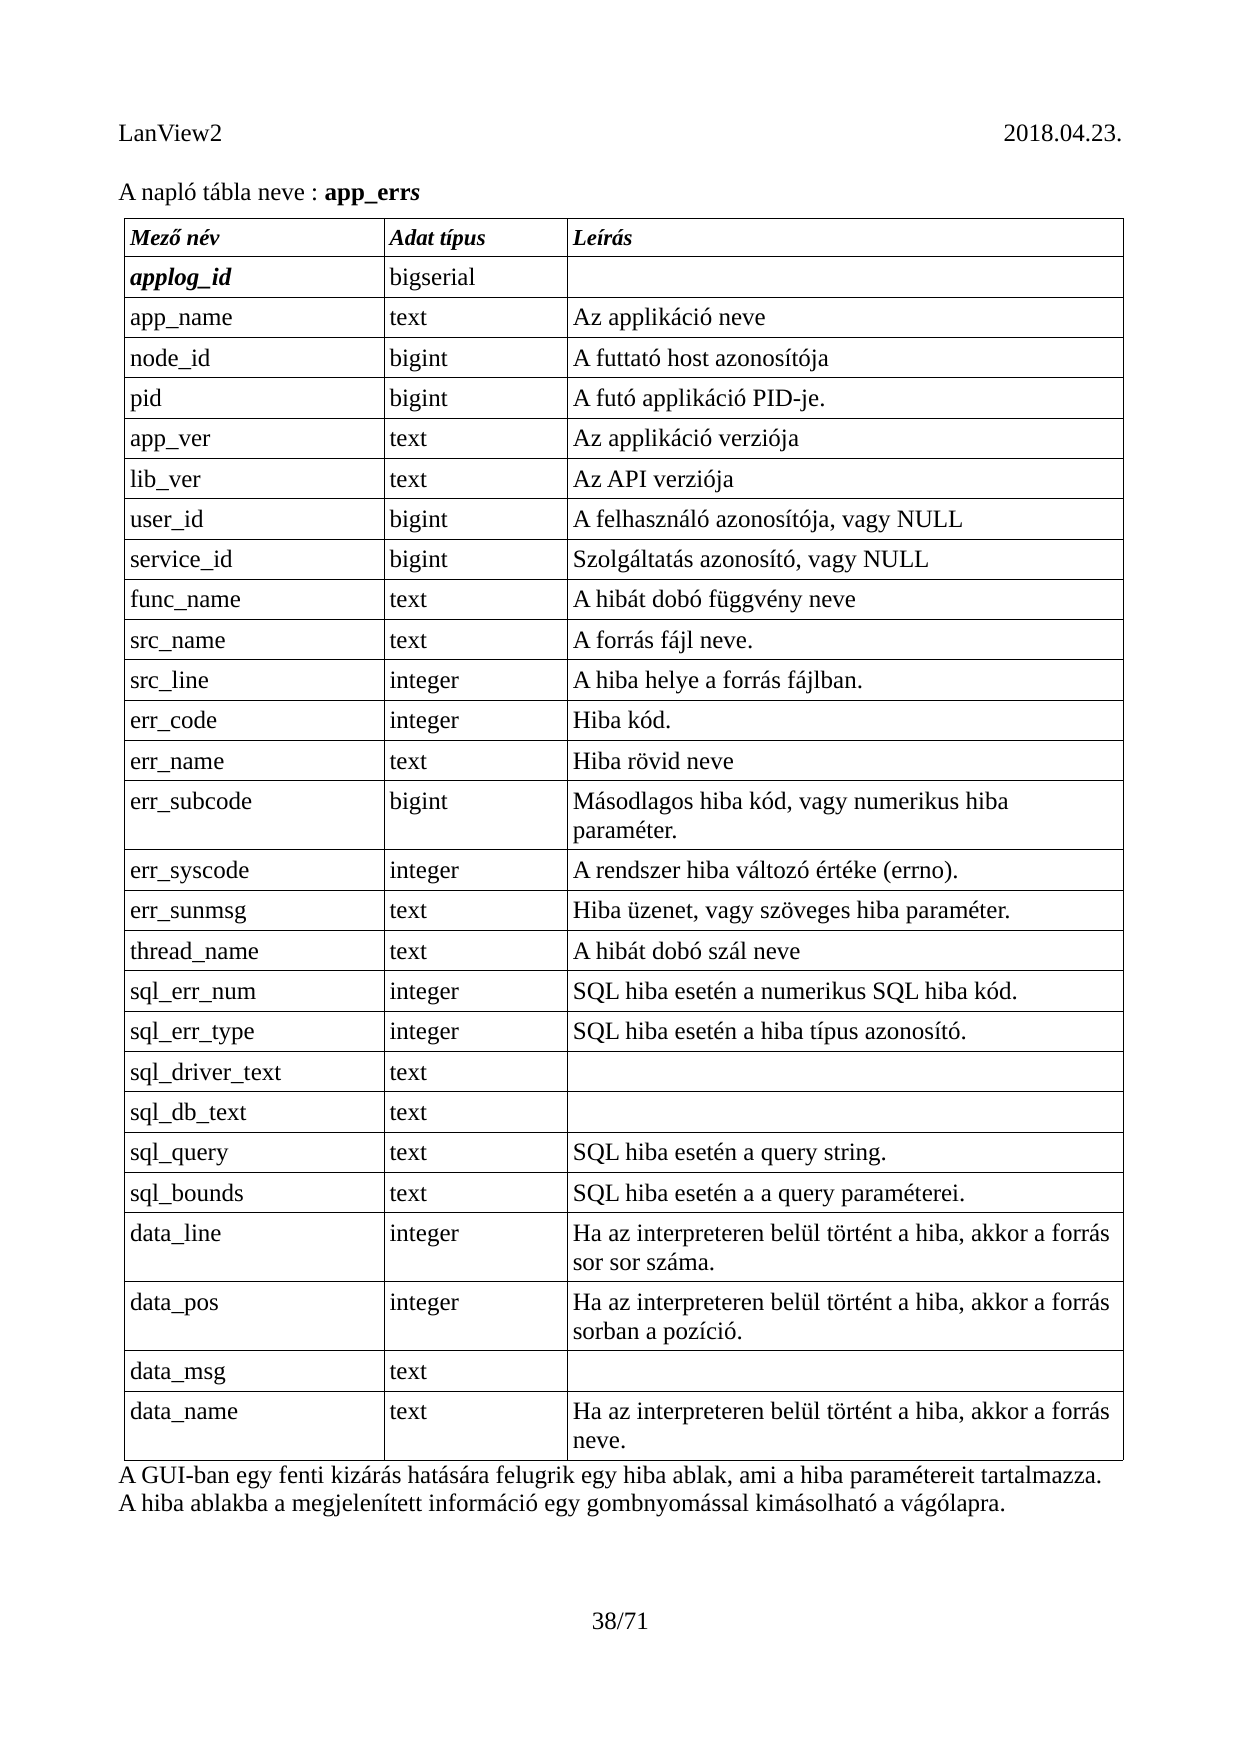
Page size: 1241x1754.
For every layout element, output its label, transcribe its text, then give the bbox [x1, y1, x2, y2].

table_cell SQL hiba esetén a a query paraméterei. [568, 1173, 1123, 1212]
table_cell A hibát dobó szál neve [568, 931, 1123, 970]
table_cell A forrás fájl neve. [568, 620, 1123, 659]
table_cell integer [385, 1012, 567, 1051]
table_header Adat típus [385, 219, 567, 256]
table_cell Az applikáció verziója [568, 419, 1123, 458]
table_cell text [385, 298, 567, 337]
table_cell bigint [385, 781, 567, 849]
table_cell data_name [125, 1392, 384, 1460]
table_cell err_name [125, 741, 384, 780]
table_cell bigint [385, 540, 567, 579]
table_cell integer [385, 971, 567, 1011]
table_cell A rendszer hiba változó értéke (errno). [568, 850, 1123, 890]
table_cell Ha az interpreteren belül történt a hiba, akkor a forrás sorban a pozíció. [568, 1282, 1123, 1350]
table_cell applog_id [125, 257, 384, 297]
table_cell sql_err_num [125, 971, 384, 1011]
table_cell A felhasználó azonosítója, vagy NULL [568, 499, 1123, 538]
table_cell app_name [125, 298, 384, 337]
table_cell integer [385, 1282, 567, 1350]
table_cell Szolgáltatás azonosító, vagy NULL [568, 540, 1123, 579]
table_cell Ha az interpreteren belül történt a hiba, akkor a forrás sor sor száma. [568, 1213, 1123, 1281]
table_header Leírás [568, 219, 1123, 256]
table_cell Hiba kód. [568, 701, 1123, 740]
table_cell bigint [385, 499, 567, 538]
table_cell func_name [125, 580, 384, 619]
table_cell Az API verziója [568, 459, 1123, 498]
table_cell user_id [125, 499, 384, 538]
table_cell text [385, 1351, 567, 1391]
table_cell A hiba helye a forrás fájlban. [568, 660, 1123, 700]
table_cell A futtató host azonosítója [568, 338, 1123, 377]
table_cell src_name [125, 620, 384, 659]
table_cell text [385, 1392, 567, 1460]
table_cell integer [385, 660, 567, 700]
table_cell err_code [125, 701, 384, 740]
table_cell sql_db_text [125, 1092, 384, 1132]
table_cell text [385, 1173, 567, 1212]
table_cell lib_ver [125, 459, 384, 498]
table_cell err_syscode [125, 850, 384, 890]
table_cell bigint [385, 338, 567, 377]
table_cell text [385, 741, 567, 780]
table_cell sql_query [125, 1133, 384, 1172]
table_cell src_line [125, 660, 384, 700]
table_cell sql_bounds [125, 1173, 384, 1212]
table_cell text [385, 931, 567, 970]
table_cell sql_err_type [125, 1012, 384, 1051]
table_cell Hiba rövid neve [568, 741, 1123, 780]
table_cell Másodlagos hiba kód, vagy numerikus hiba paraméter. [568, 781, 1123, 849]
table_cell Ha az interpreteren belül történt a hiba, akkor a forrás neve. [568, 1392, 1123, 1460]
table_cell sql_driver_text [125, 1052, 384, 1091]
table_cell app_ver [125, 419, 384, 458]
table_cell [568, 1092, 1123, 1132]
table_cell SQL hiba esetén a query string. [568, 1133, 1123, 1172]
text A GUI-ban egy fenti kizárás hatására felugrik egy hiba ablak, ami a hiba paramétereit tartalmazza. A hiba ablakba a megjelenített információ egy gombnyomással kimásolható a vágólapra. [118, 1460, 1122, 1517]
table_cell Az applikáció neve [568, 298, 1123, 337]
table_cell err_sunmsg [125, 891, 384, 930]
text A napló tábla neve : app_errs [118, 177, 1122, 206]
table_cell text [385, 1133, 567, 1172]
table_cell bigserial [385, 257, 567, 297]
table_header Mező név [125, 219, 384, 256]
table_cell [568, 1351, 1123, 1391]
table_cell data_line [125, 1213, 384, 1281]
table_cell text [385, 419, 567, 458]
table_cell SQL hiba esetén a numerikus SQL hiba kód. [568, 971, 1123, 1011]
table_cell integer [385, 1213, 567, 1281]
table_cell text [385, 1052, 567, 1091]
table_cell data_msg [125, 1351, 384, 1391]
table_cell A futó applikáció PID-je. [568, 378, 1123, 417]
table_cell node_id [125, 338, 384, 377]
table_cell data_pos [125, 1282, 384, 1350]
table_cell service_id [125, 540, 384, 579]
table_cell text [385, 620, 567, 659]
table_cell text [385, 1092, 567, 1132]
table_cell SQL hiba esetén a hiba típus azonosító. [568, 1012, 1123, 1051]
table_cell Hiba üzenet, vagy szöveges hiba paraméter. [568, 891, 1123, 930]
table_cell [568, 257, 1123, 297]
table_cell pid [125, 378, 384, 417]
table_cell integer [385, 701, 567, 740]
table_cell A hibát dobó függvény neve [568, 580, 1123, 619]
table_cell text [385, 580, 567, 619]
table_cell text [385, 459, 567, 498]
table_cell err_subcode [125, 781, 384, 849]
table_cell [568, 1052, 1123, 1091]
table_cell integer [385, 850, 567, 890]
table_cell thread_name [125, 931, 384, 970]
table_cell bigint [385, 378, 567, 417]
table_cell text [385, 891, 567, 930]
